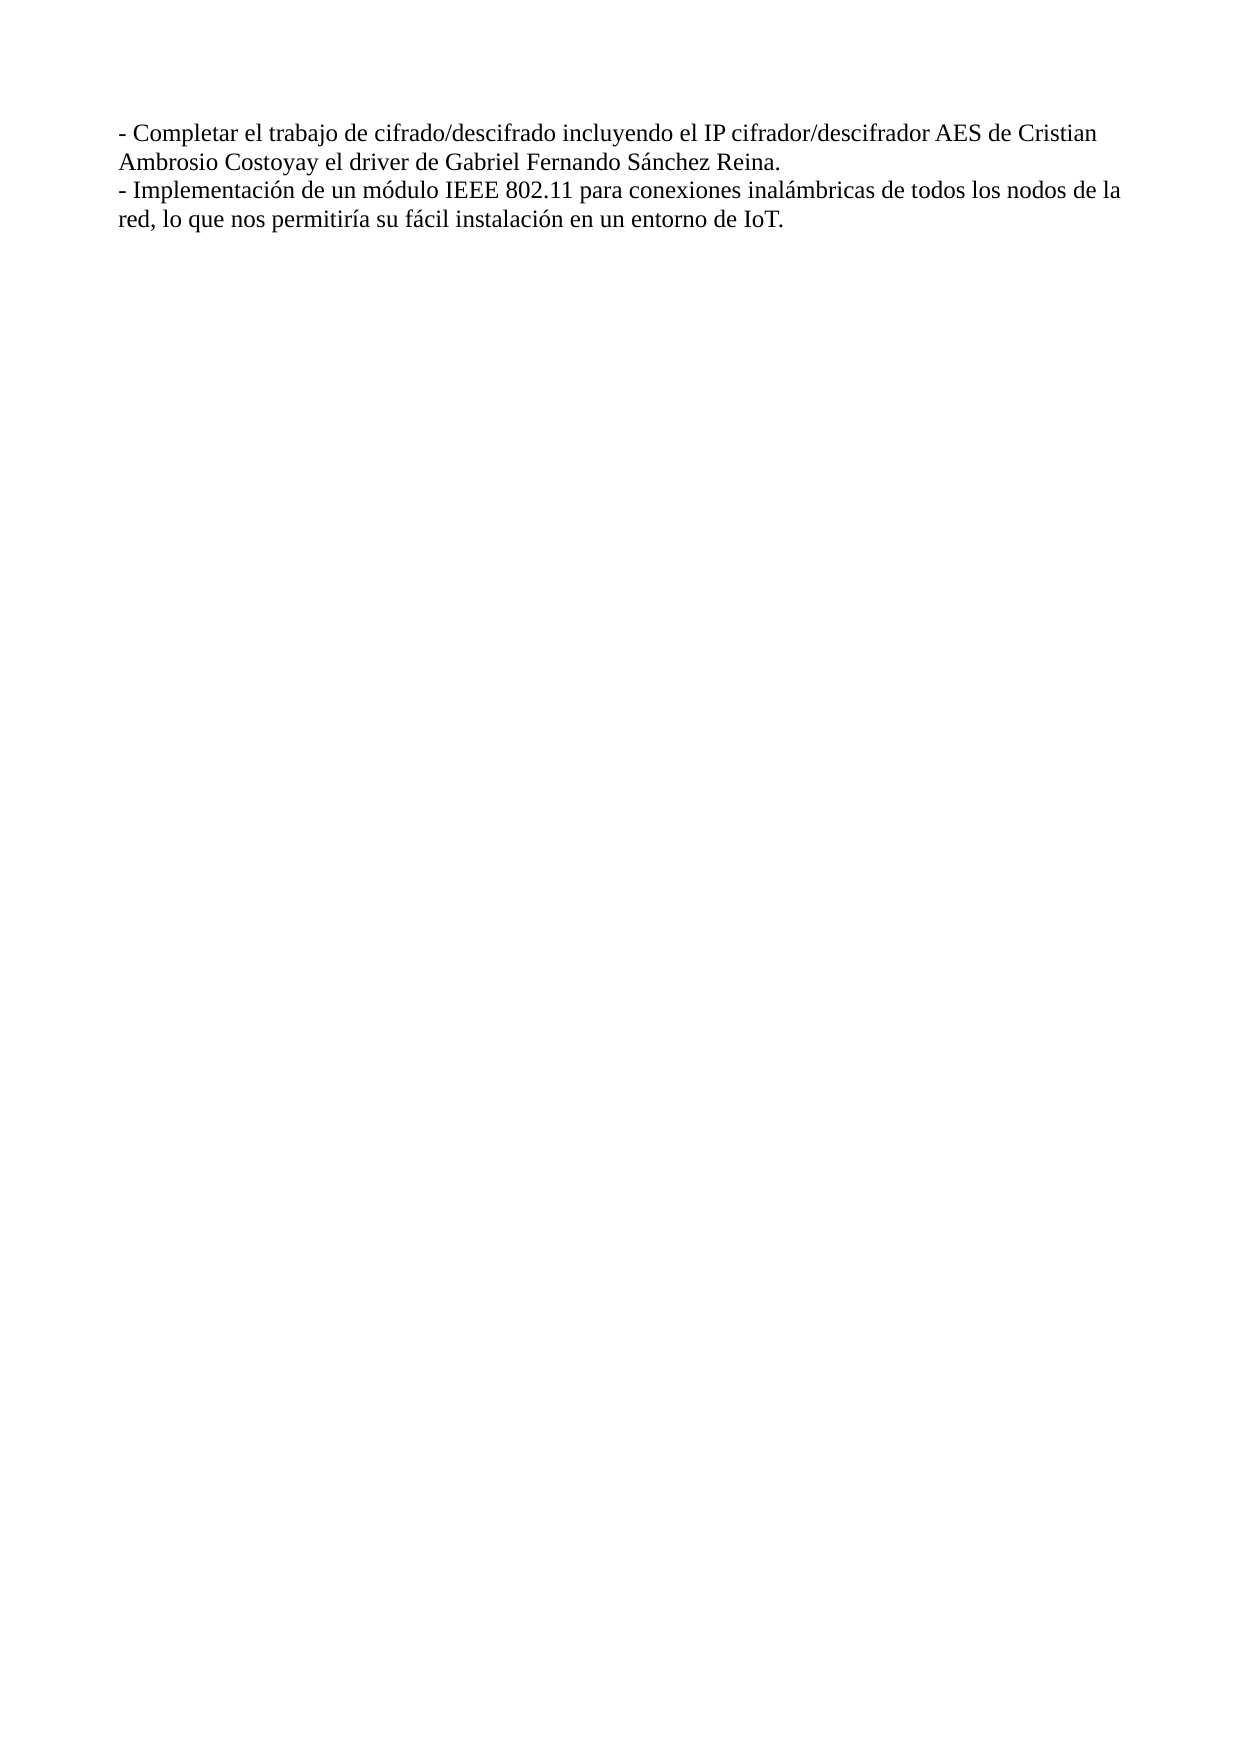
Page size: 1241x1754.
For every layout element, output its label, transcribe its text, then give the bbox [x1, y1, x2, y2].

text - Completar el trabajo de cifrado/descifrado incluyendo el IP cifrador/descifrador AES de Cristian Ambrosio Costoyay el driver de Gabriel Fernando Sánchez Reina. [118, 118, 1122, 176]
text - Implementación de un módulo IEEE 802.11 para conexiones inalámbricas de todos los nodos de la red, lo que nos permitiría su fácil instalación en un entorno de IoT. [118, 176, 1122, 233]
